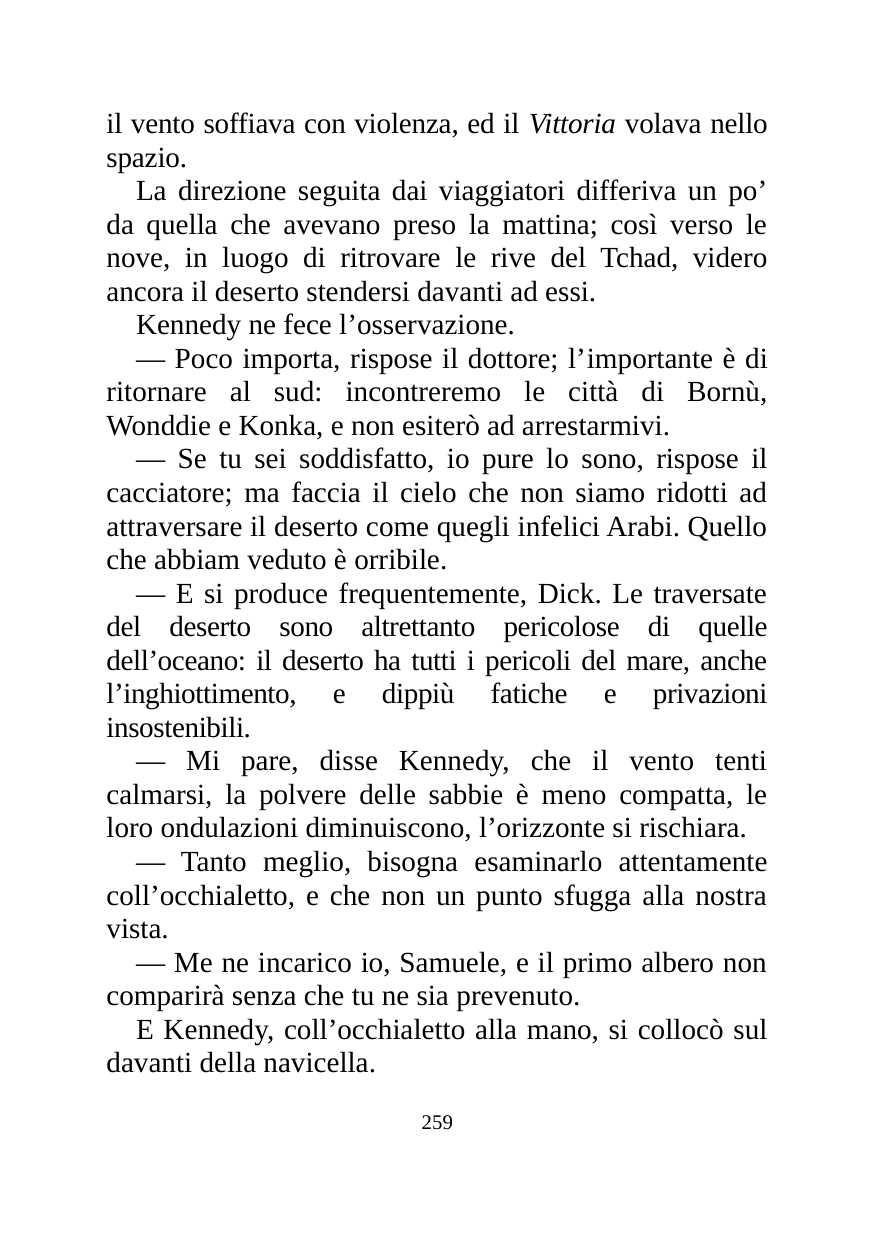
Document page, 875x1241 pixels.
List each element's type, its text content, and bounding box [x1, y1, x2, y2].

text — Se tu sei soddisfatto, io pure lo sono, rispose il cacciatore; ma faccia il cielo che non siamo ridotti ad attraversare il deserto come quegli infelici Arabi. Quello che abbiam veduto è orribile. [106, 442, 768, 576]
text il vento soffiava con violenza, ed il Vittoria volava nello spazio. [106, 106, 768, 173]
text — Tanto meglio, bisogna esaminarlo attentamente coll’occhialetto, e che non un punto sfugga alla nostra vista. [106, 844, 768, 945]
text — Mi pare, disse Kennedy, che il vento tenti calmarsi, la polvere delle sabbie è meno compatta, le loro ondulazioni diminuiscono, l’orizzonte si rischiara. [106, 743, 768, 844]
text — Me ne incarico io, Samuele, e il primo albero non comparirà senza che tu ne sia prevenuto. [106, 945, 768, 1012]
text E Kennedy, coll’occhialetto alla mano, si collocò sul davanti della navicella. [106, 1012, 768, 1079]
text La direzione seguita dai viaggiatori differiva un po’ da quella che avevano preso la mattina; così verso le nove, in luogo di ritrovare le rive del Tchad, videro ancora il deserto stendersi davanti ad essi. [106, 173, 768, 307]
text — Poco importa, rispose il dottore; l’importante è di ritornare al sud: incontreremo le città di Bornù, Wonddie e Konka, e non esiterò ad arrestarmivi. [106, 341, 768, 442]
text Kennedy ne fece l’osservazione. [106, 307, 768, 341]
text — E si produce frequentemente, Dick. Le traversate del deserto sono altrettanto pericolose di quelle dell’oceano: il deserto ha tutti i pericoli del mare, anche l’inghiottimento, e dippiù fatiche e privazioni insostenibili. [106, 576, 768, 743]
